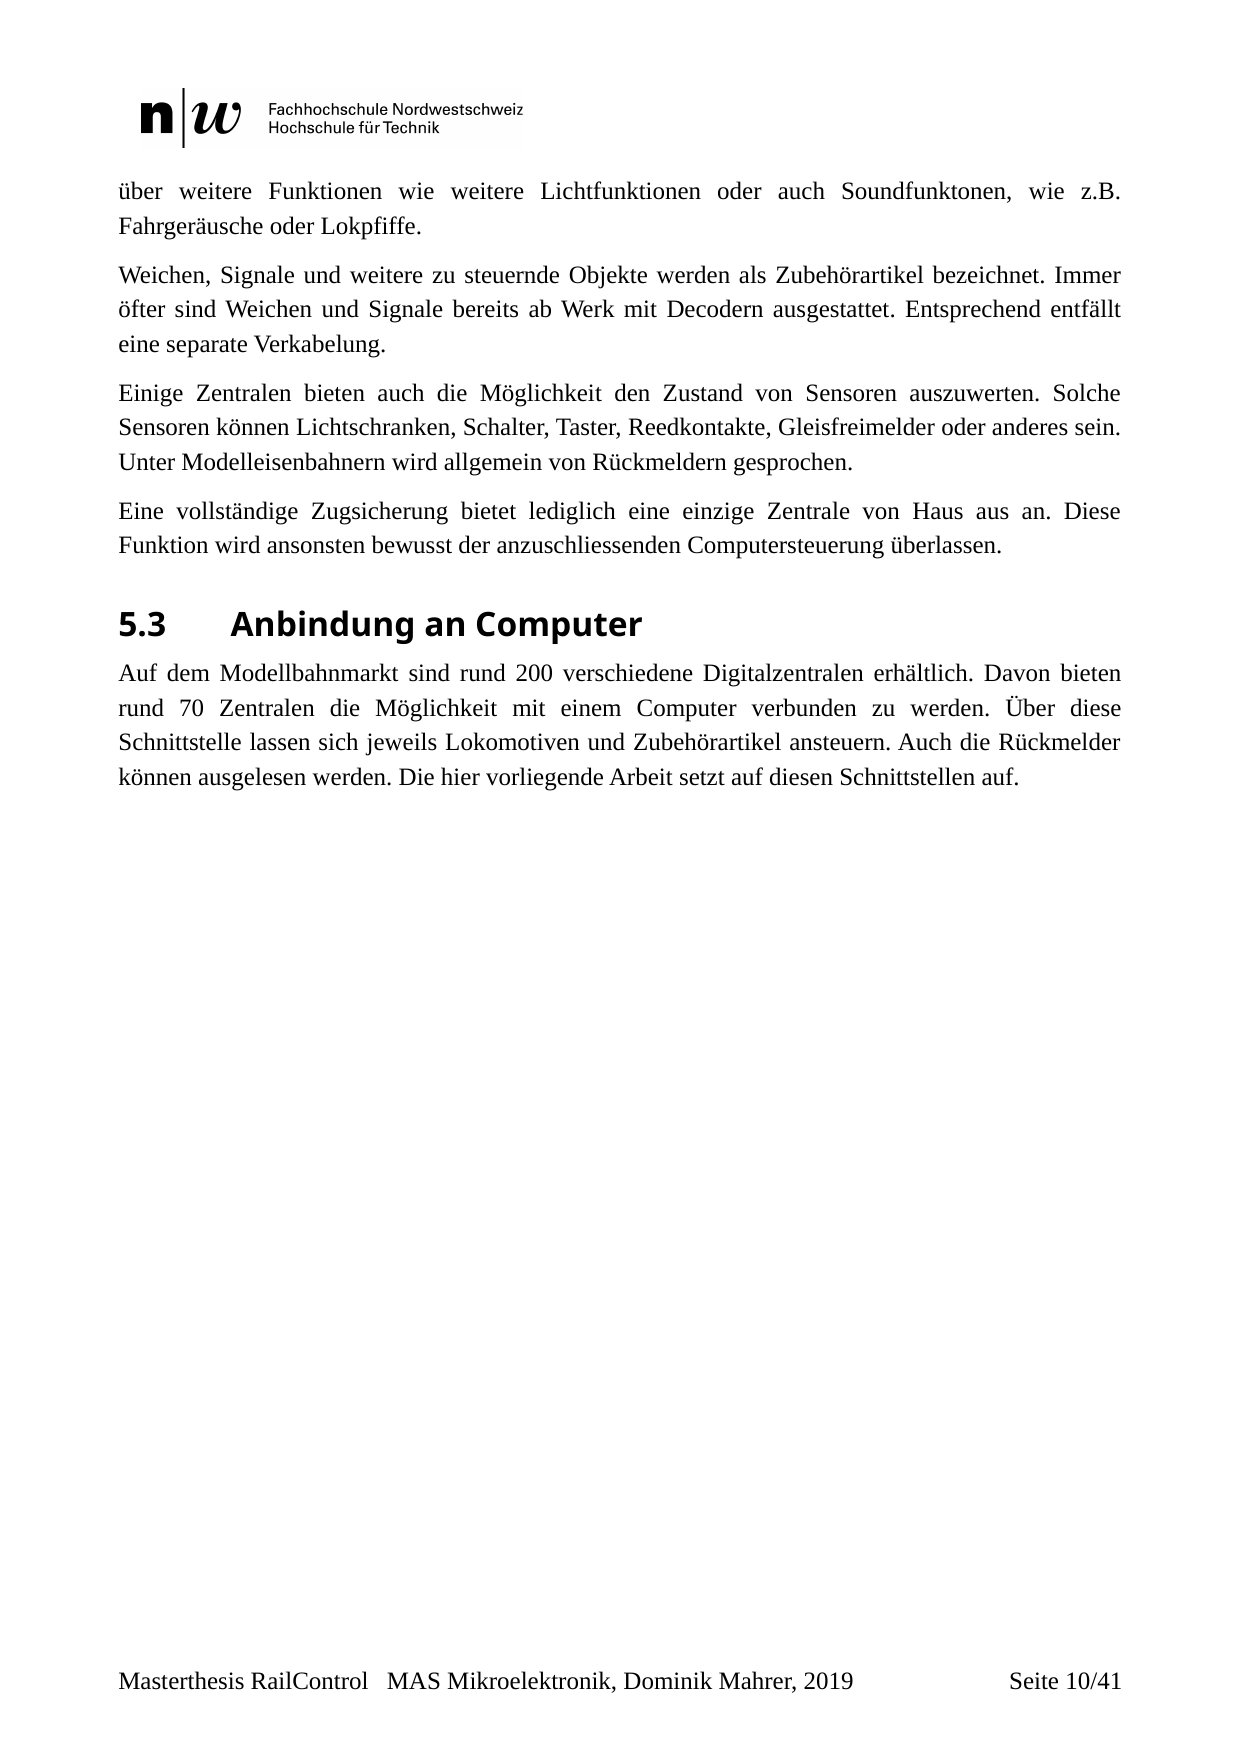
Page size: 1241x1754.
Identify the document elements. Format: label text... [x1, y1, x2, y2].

text Auf dem Modellbahnmarkt sind rund 200 verschiedene Digitalzentralen erhältlich. Davon bieten rund 70 Zentralen die Möglichkeit mit einem Computer verbunden zu werden. Über diese Schnittstelle lassen sich jeweils Lokomotiven und Zubehörartikel ansteuern. Auch die Rückmelder können ausgelesen werden. Die hier vorliegende Arbeit setzt auf diesen Schnittstellen auf. [118, 658, 1122, 791]
picture [141, 88, 523, 148]
text Eine vollständige Zugsicherung bietet lediglich eine einzige Zentrale von Haus aus an. Diese Funktion wird ansonsten bewusst der anzuschliessenden Computersteuerung überlassen. [118, 496, 1122, 559]
text Einige Zentralen bieten auch die Möglichkeit den Zustand von Sensoren auszuwerten. Solche Sensoren können Lichtschranken, Schalter, Taster, Reedkontakte, Gleisfreimelder oder anderes sein. Unter Modelleisenbahnern wird allgemein von Rückmeldern gesprochen. [118, 378, 1122, 476]
subtitle Anbindung an Computer [118, 600, 1122, 646]
text über weitere Funktionen wie weitere Lichtfunktionen oder auch Soundfunktonen, wie z.B. Fahrgeräusche oder Lokpfiffe. [118, 176, 1122, 239]
text Weichen, Signale und weitere zu steuernde Objekte werden als Zubehörartikel bezeichnet. Immer öfter sind Weichen und Signale bereits ab Werk mit Decodern ausgestattet. Entsprechend entfällt eine separate Verkabelung. [118, 260, 1122, 358]
